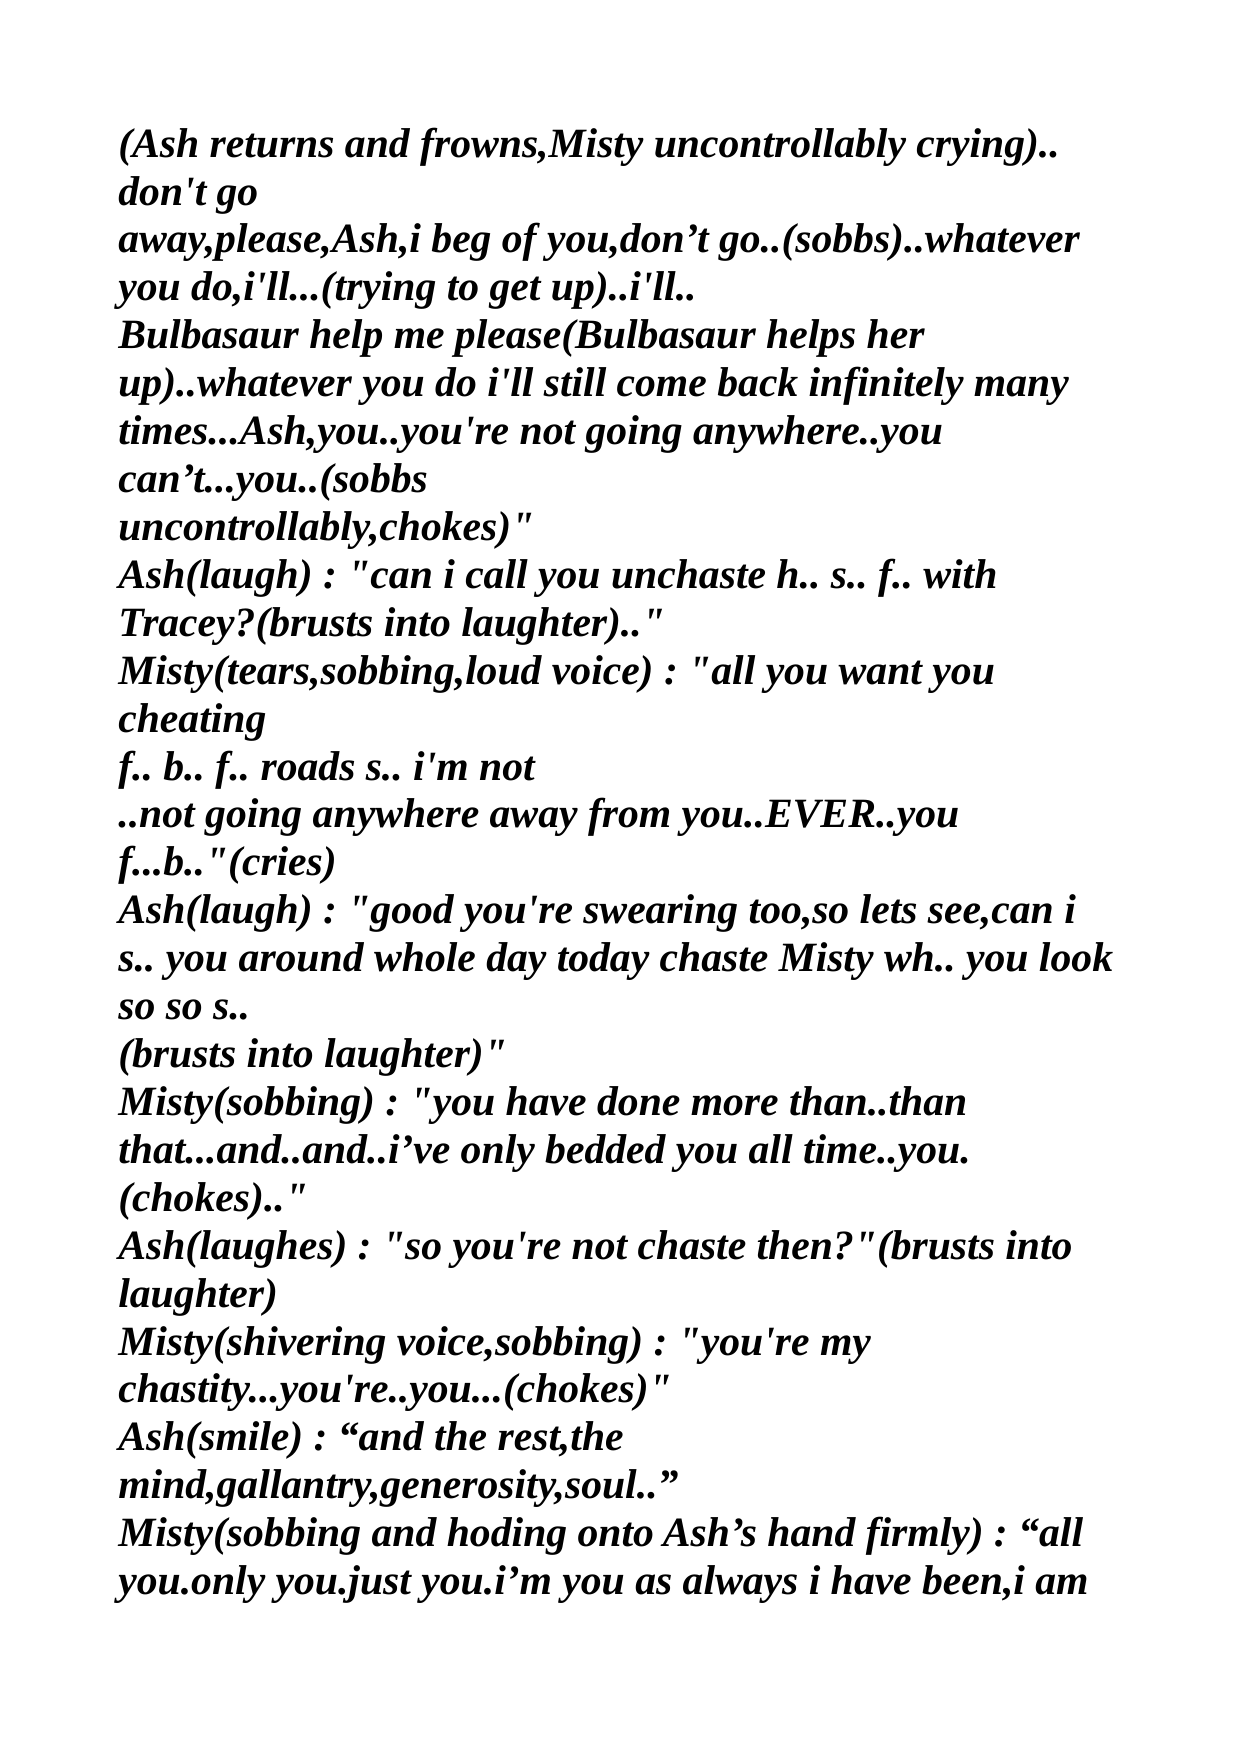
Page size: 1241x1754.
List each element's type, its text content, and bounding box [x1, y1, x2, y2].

text laughter) [118, 1268, 1122, 1316]
text (brusts into laughter)" [118, 1028, 1122, 1076]
text up)..whatever you do i'll still come back infinitely many [118, 358, 1122, 406]
text f.. b.. f.. roads s.. i'm not [118, 741, 1122, 789]
text Misty(shivering voice,sobbing) : "you're my [118, 1316, 1122, 1364]
text Misty(tears,sobbing,loud voice) : "all you want you cheating [118, 645, 1122, 741]
text times...Ash,you..you're not going anywhere..you can’t...you..(sobbs [118, 406, 1122, 501]
text Ash(smile) : “and the rest,the mind,gallantry,generosity,soul..” [118, 1412, 1122, 1508]
text uncontrollably,chokes)" [118, 501, 1122, 549]
text (Ash returns and frowns,Misty uncontrollably crying).. don't go [118, 118, 1122, 214]
text away,please,Ash,i beg of you,don’t go..(sobbs)..whatever you do,i'll...(trying to get up)..i'll.. [118, 214, 1122, 310]
text Ash(laugh) : "can i call you unchaste h.. s.. f.. with Tracey?(brusts into laughter).." [118, 549, 1122, 645]
text Misty(sobbing) : "you have done more than..than that...and..and..i’ve only bedded you all time..you.(chokes).." [118, 1076, 1122, 1220]
text Bulbasaur help me please(Bulbasaur helps her [118, 310, 1122, 358]
text chastity...you're..you...(chokes)" [118, 1364, 1122, 1412]
text Ash(laughes) : "so you're not chaste then?"(brusts into [118, 1220, 1122, 1268]
text Misty(sobbing and hoding onto Ash’s hand firmly) : “all you.only you.just you.i’m you as always i have been,i am [118, 1508, 1122, 1603]
text Ash(laugh) : "good you're swearing too,so lets see,can i s.. you around whole day today chaste Misty wh.. you look so so s.. [118, 885, 1122, 1028]
text ..not going anywhere away from you..EVER..you f...b.."(cries) [118, 789, 1122, 885]
